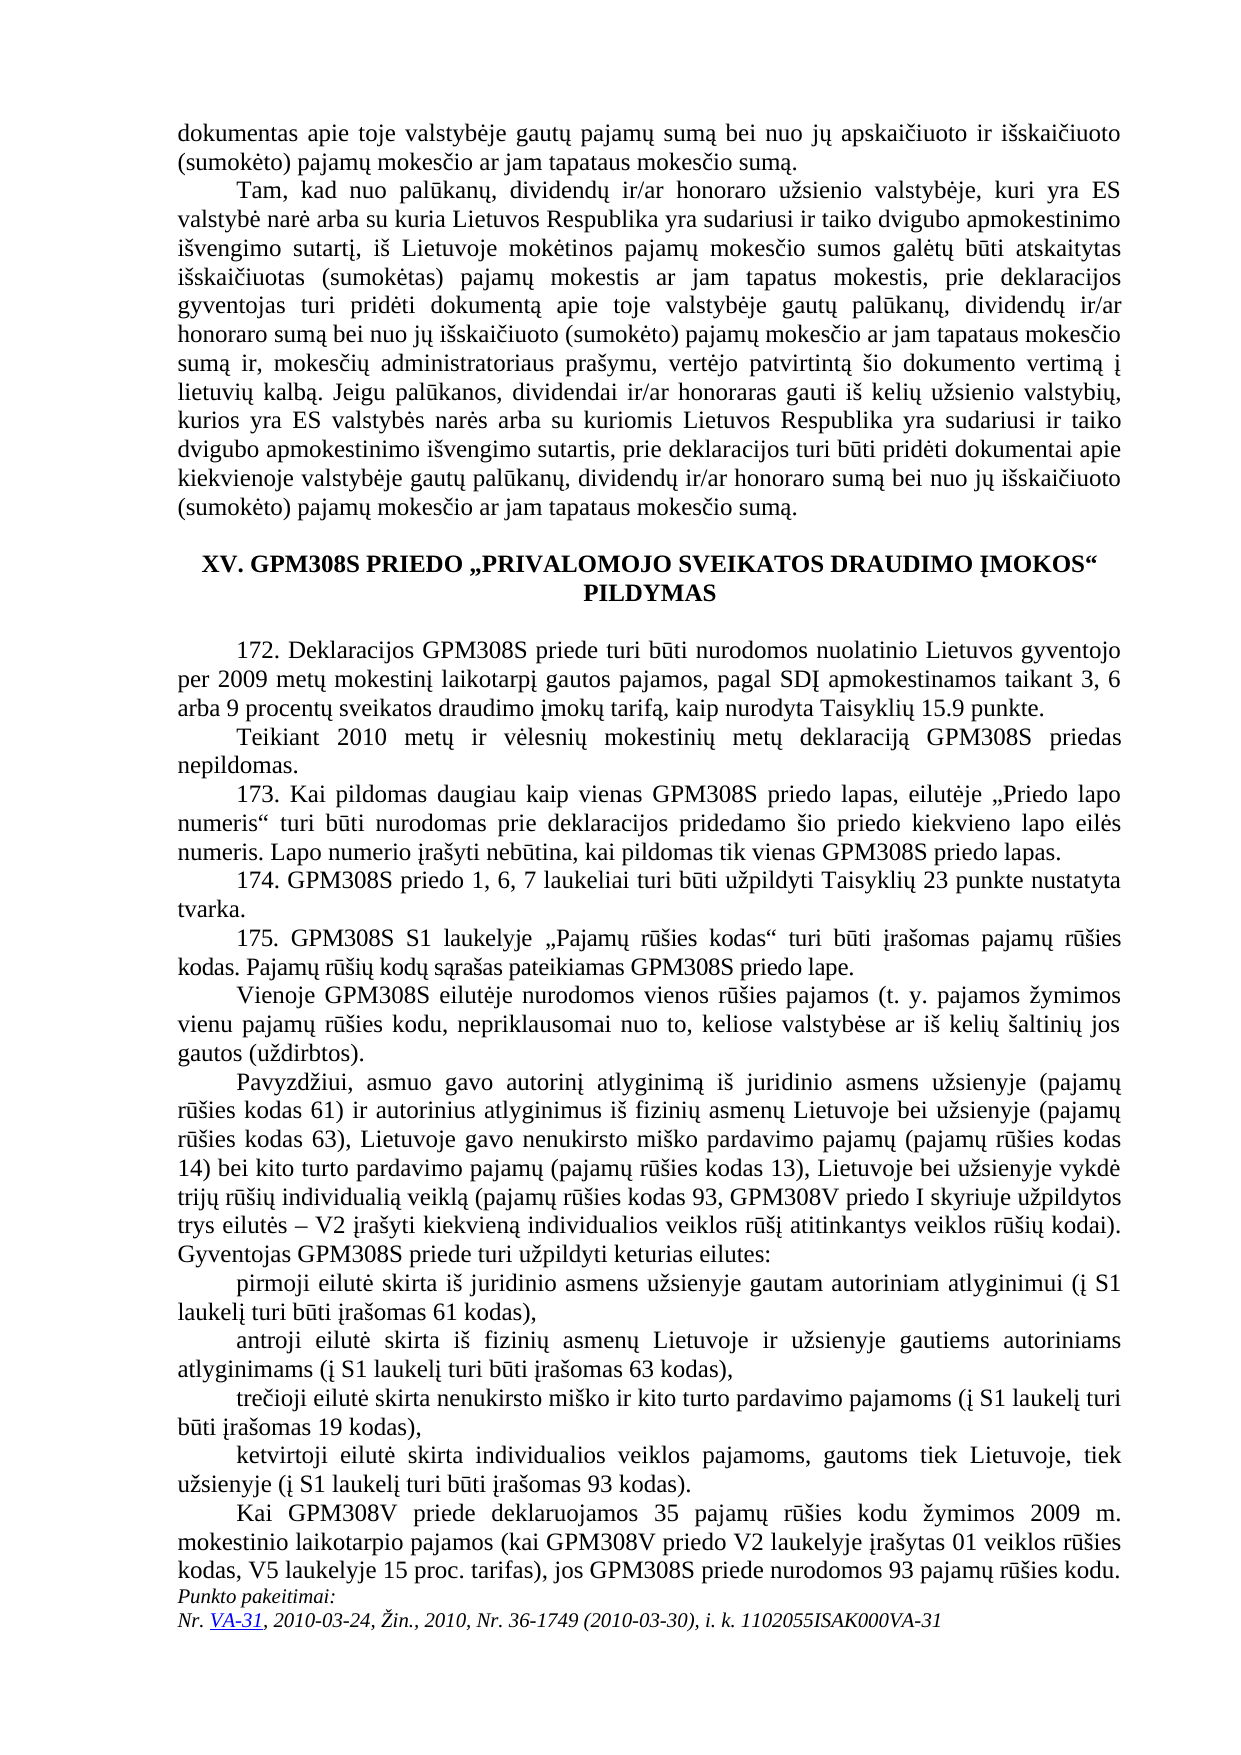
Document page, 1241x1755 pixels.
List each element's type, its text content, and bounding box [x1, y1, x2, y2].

text Punkto pakeitimai: [177, 1584, 1122, 1608]
text XV. GPM308S PRIEDO „PRIVALOMOJO SVEIKATOS DRAUDIMO ĮMOKOS“ PILDYMAS [177, 549, 1122, 607]
text antroji eilutė skirta iš fizinių asmenų Lietuvoje ir užsienyje gautiems autoriniams atlyginimams (į S1 laukelį turi būti įrašomas 63 kodas), [177, 1326, 1122, 1383]
text Nr. VA-31, 2010-03-24, Žin., 2010, Nr. 36-1749 (2010-03-30), i. k. 1102055ISAK000VA-31 [177, 1608, 1122, 1632]
text Kai GPM308V priede deklaruojamos 35 pajamų rūšies kodu žymimos 2009 m. mokestinio laikotarpio pajamos (kai GPM308V priedo V2 laukelyje įrašytas 01 veiklos rūšies kodas, V5 laukelyje 15 proc. tarifas), jos GPM308S priede nurodomos 93 pajamų rūšies kodu. [177, 1498, 1122, 1584]
text 173. Kai pildomas daugiau kaip vienas GPM308S priedo lapas, eilutėje „Priedo lapo numeris“ turi būti nurodomas prie deklaracijos pridedamo šio priedo kiekvieno lapo eilės numeris. Lapo numerio įrašyti nebūtina, kai pildomas tik vienas GPM308S priedo lapas. [177, 779, 1122, 866]
text Tam, kad nuo palūkanų, dividendų ir/ar honoraro užsienio valstybėje, kuri yra ES valstybė narė arba su kuria Lietuvos Respublika yra sudariusi ir taiko dvigubo apmokestinimo išvengimo sutartį, iš Lietuvoje mokėtinos pajamų mokesčio sumos galėtų būti atskaitytas išskaičiuotas (sumokėtas) pajamų mokestis ar jam tapatus mokestis, prie deklaracijos gyventojas turi pridėti dokumentą apie toje valstybėje gautų palūkanų, dividendų ir/ar honoraro sumą bei nuo jų išskaičiuoto (sumokėto) pajamų mokesčio ar jam tapataus mokesčio sumą ir, mokesčių administratoriaus prašymu, vertėjo patvirtintą šio dokumento vertimą į lietuvių kalbą. Jeigu palūkanos, dividendai ir/ar honoraras gauti iš kelių užsienio valstybių, kurios yra ES valstybės narės arba su kuriomis Lietuvos Respublika yra sudariusi ir taiko dvigubo apmokestinimo išvengimo sutartis, prie deklaracijos turi būti pridėti dokumentai apie kiekvienoje valstybėje gautų palūkanų, dividendų ir/ar honoraro sumą bei nuo jų išskaičiuoto (sumokėto) pajamų mokesčio ar jam tapataus mokesčio sumą. [177, 176, 1122, 521]
text trečioji eilutė skirta nenukirsto miško ir kito turto pardavimo pajamoms (į S1 laukelį turi būti įrašomas 19 kodas), [177, 1383, 1122, 1441]
text Teikiant 2010 metų ir vėlesnių mokestinių metų deklaraciją GPM308S priedas nepildomas. [177, 722, 1122, 779]
text 172. Deklaracijos GPM308S priede turi būti nurodomos nuolatinio Lietuvos gyventojo per 2009 metų mokestinį laikotarpį gautos pajamos, pagal SDĮ apmokestinamos taikant 3, 6 arba 9 procentų sveikatos draudimo įmokų tarifą, kaip nurodyta Taisyklių 15.9 punkte. [177, 636, 1122, 722]
text Pavyzdžiui, asmuo gavo autorinį atlyginimą iš juridinio asmens užsienyje (pajamų rūšies kodas 61) ir autorinius atlyginimus iš fizinių asmenų Lietuvoje bei užsienyje (pajamų rūšies kodas 63), Lietuvoje gavo nenukirsto miško pardavimo pajamų (pajamų rūšies kodas 14) bei kito turto pardavimo pajamų (pajamų rūšies kodas 13), Lietuvoje bei užsienyje vykdė trijų rūšių individualią veiklą (pajamų rūšies kodas 93, GPM308V priedo I skyriuje užpildytos trys eilutės – V2 įrašyti kiekvieną individualios veiklos rūšį atitinkantys veiklos rūšių kodai). Gyventojas GPM308S priede turi užpildyti keturias eilutes: [177, 1067, 1122, 1268]
text dokumentas apie toje valstybėje gautų pajamų sumą bei nuo jų apskaičiuoto ir išskaičiuoto (sumokėto) pajamų mokesčio ar jam tapataus mokesčio sumą. [177, 118, 1122, 176]
text 175. GPM308S S1 laukelyje „Pajamų rūšies kodas“ turi būti įrašomas pajamų rūšies kodas. Pajamų rūšių kodų sąrašas pateikiamas GPM308S priedo lape. [177, 923, 1122, 981]
text Vienoje GPM308S eilutėje nurodomos vienos rūšies pajamos (t. y. pajamos žymimos vienu pajamų rūšies kodu, nepriklausomai nuo to, keliose valstybėse ar iš kelių šaltinių jos gautos (uždirbtos). [177, 981, 1122, 1067]
text ketvirtoji eilutė skirta individualios veiklos pajamoms, gautoms tiek Lietuvoje, tiek užsienyje (į S1 laukelį turi būti įrašomas 93 kodas). [177, 1441, 1122, 1498]
text pirmoji eilutė skirta iš juridinio asmens užsienyje gautam autoriniam atlyginimui (į S1 laukelį turi būti įrašomas 61 kodas), [177, 1268, 1122, 1326]
text 174. GPM308S priedo 1, 6, 7 laukeliai turi būti užpildyti Taisyklių 23 punkte nustatyta tvarka. [177, 866, 1122, 923]
